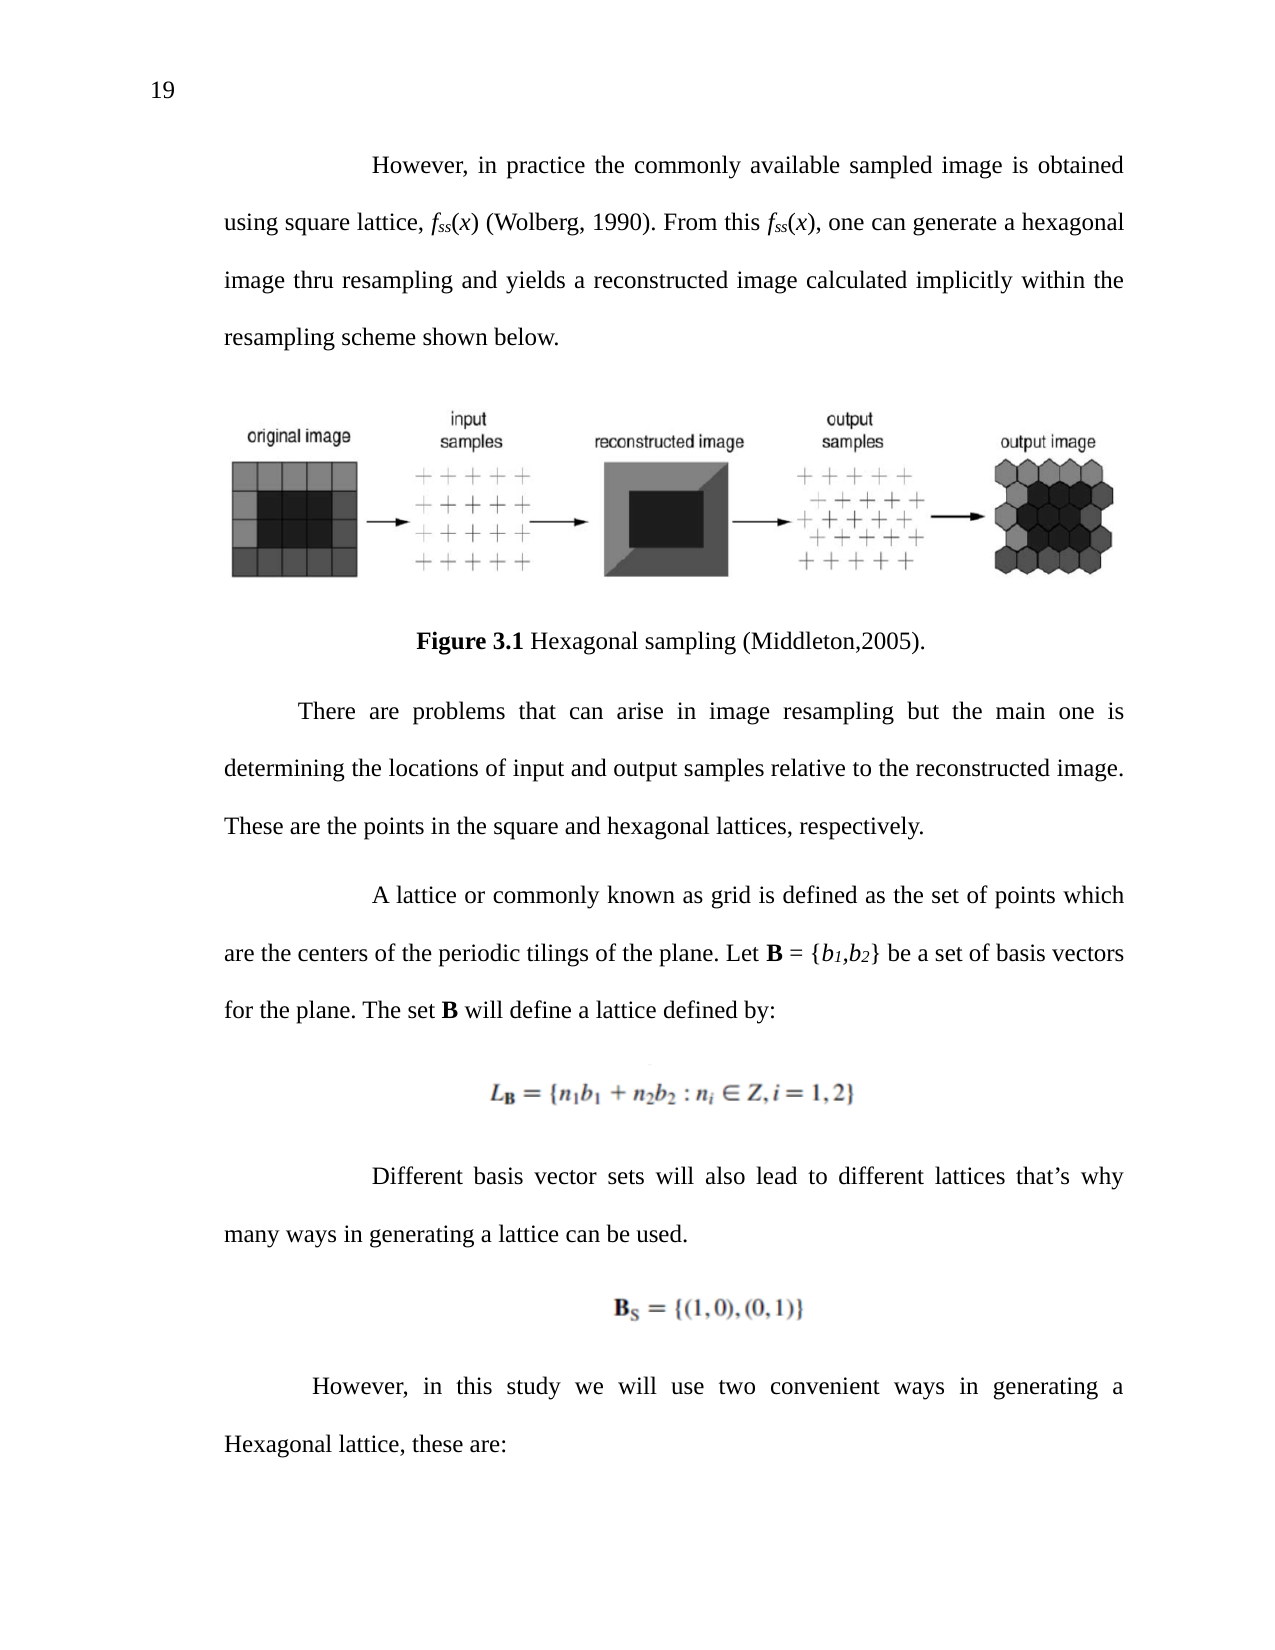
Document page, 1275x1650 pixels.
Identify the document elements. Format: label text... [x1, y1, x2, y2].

text A lattice or commonly known as grid is defined as the set of points which are the centers of the periodic tilings of the plane. Let B = {b1,b2} be a set of basis vectors for the plane. The set B will define a lattice defined by: [224, 880, 1125, 1024]
text However, in practice the commonly available sampled image is obtained using square lattice, fss(x) (Wolberg, 1990). From this fss(x), one can generate a hexagonal image thru resampling and yields a reconstructed image calculated implicitly within the resampling scheme shown below. [224, 150, 1125, 351]
text Different basis vector sets will also lead to different lattices that’s why many ways in generating a lattice can be used. [224, 1161, 1125, 1248]
text There are problems that can arise in image resampling but the main one is determining the locations of input and output samples relative to the reconstructed image. These are the points in the square and hexagonal lattices, respectively. [224, 696, 1125, 839]
text Figure 3.1 Hexagonal sampling (Middleton,2005). [224, 598, 1125, 655]
text However, in this study we will use two convenient ways in generating a Hexagonal lattice, these are: [224, 1371, 1125, 1458]
